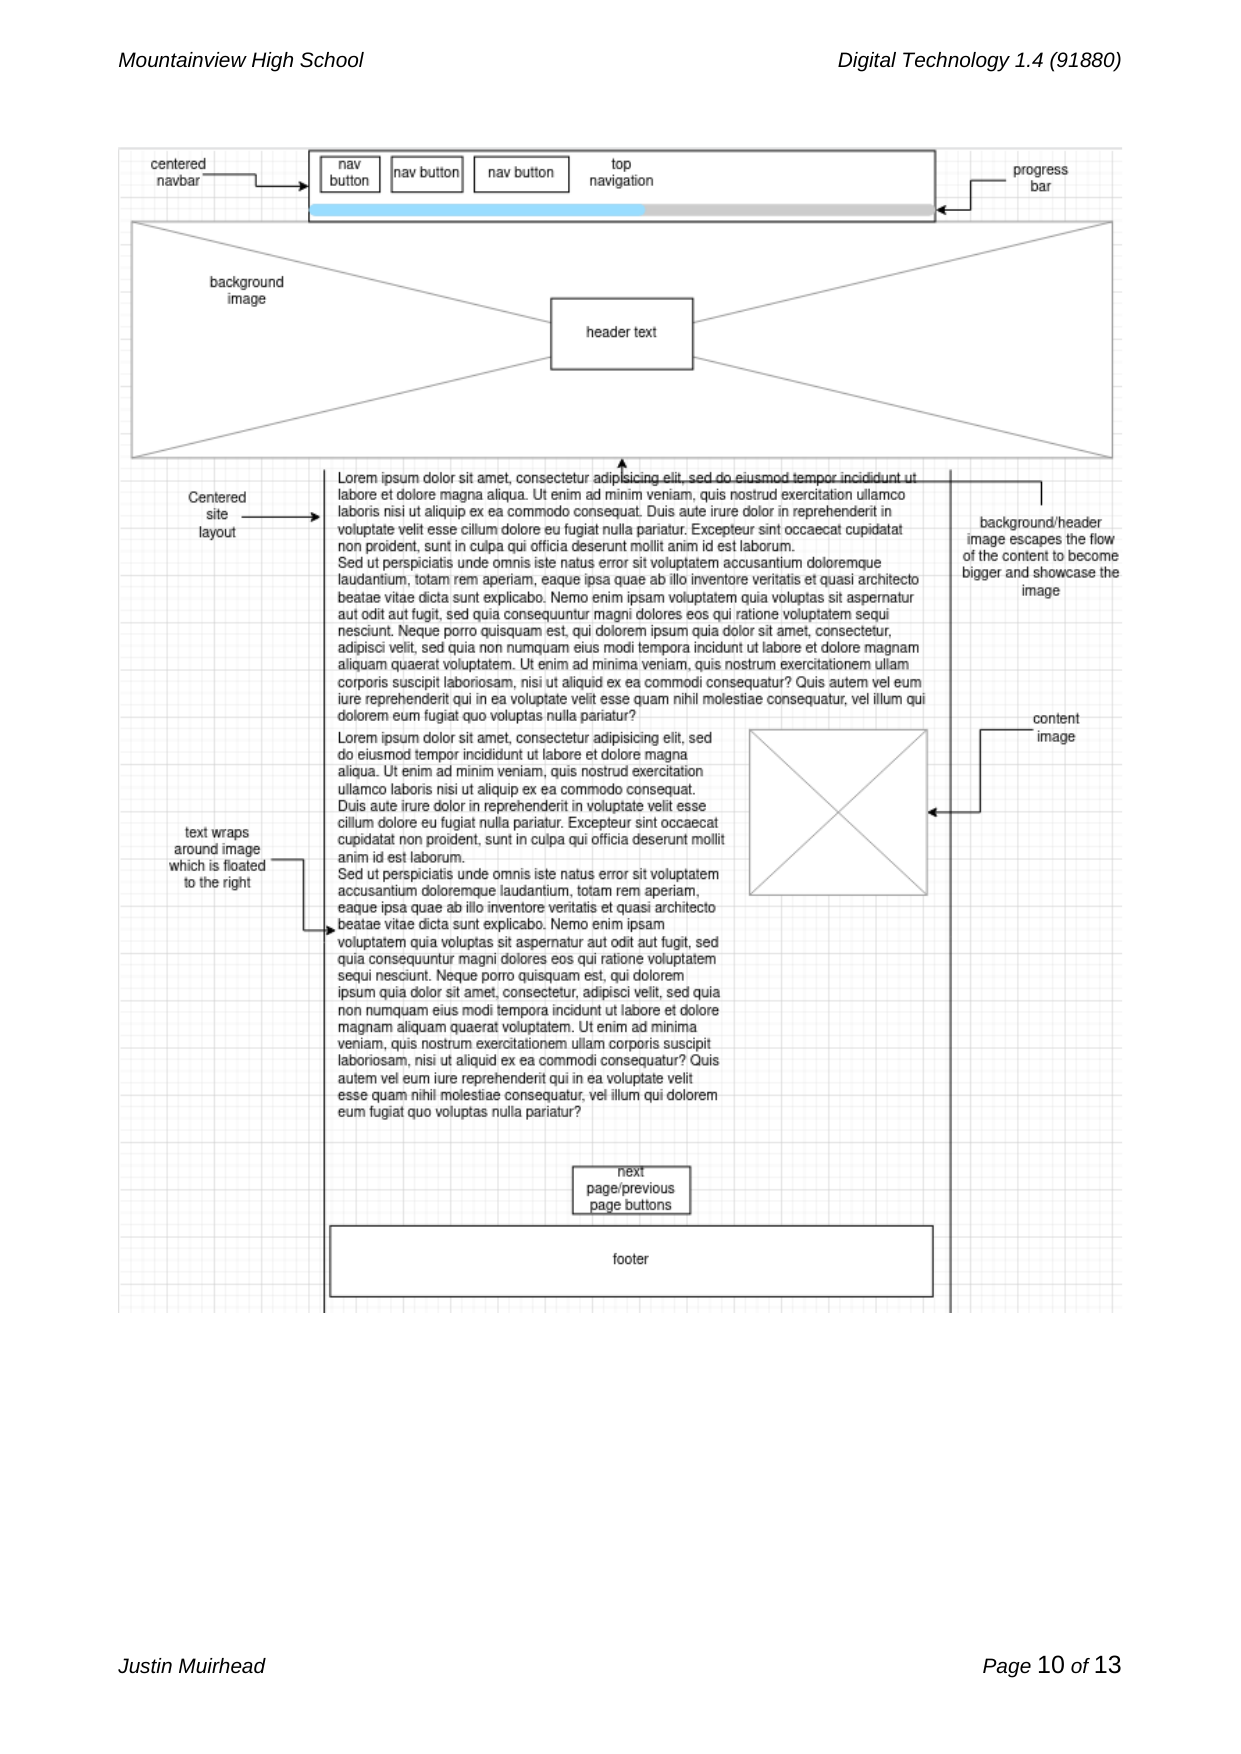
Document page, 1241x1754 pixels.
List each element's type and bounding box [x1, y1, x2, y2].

picture [118, 147, 1123, 1313]
